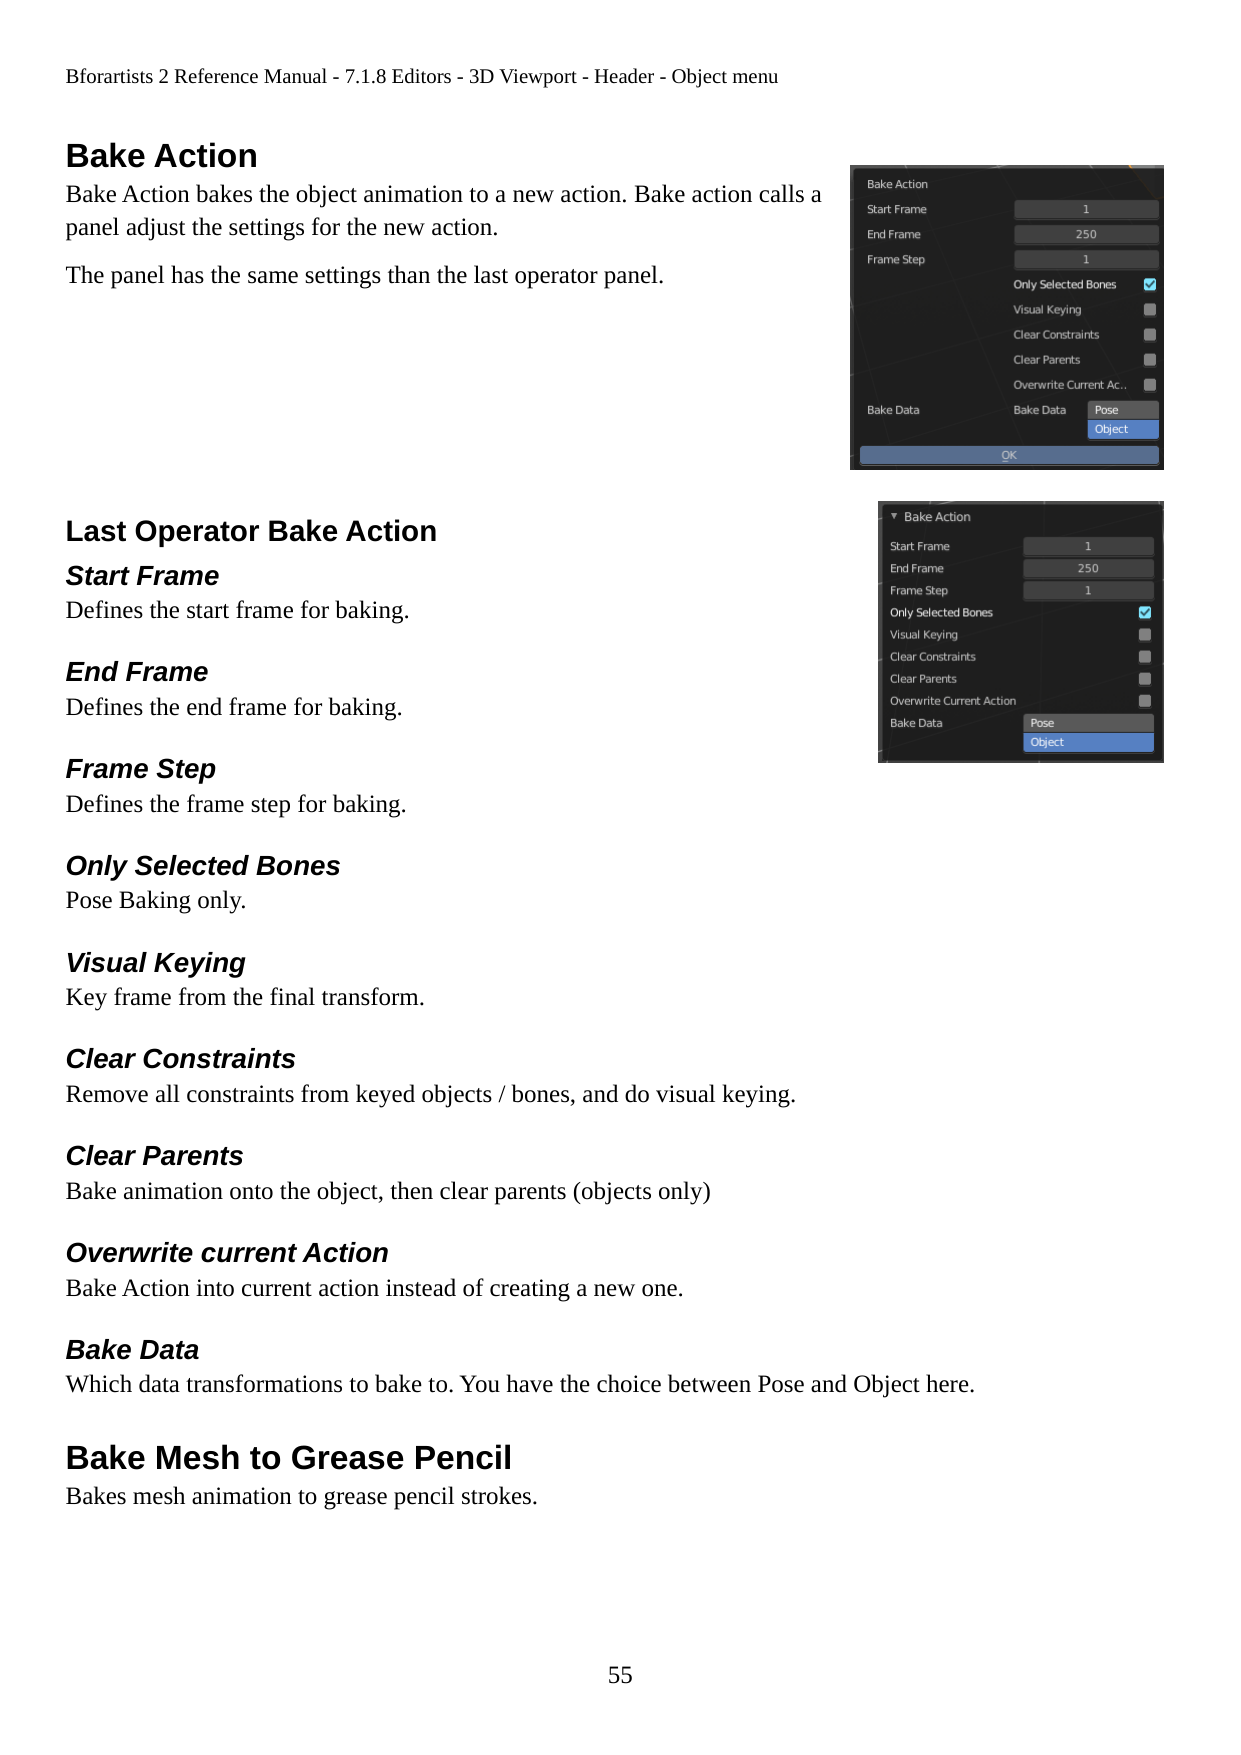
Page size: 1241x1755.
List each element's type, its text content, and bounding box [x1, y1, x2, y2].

subtitle Frame Step [59, 747, 1181, 784]
subtitle Only Selected Bones [59, 844, 1181, 880]
text Bake animation onto the object, then clear parents (objects only) [59, 1171, 1181, 1205]
text Defines the end frame for baking. [59, 687, 878, 721]
subtitle Bake Action [59, 130, 1181, 173]
text Defines the frame step for baking. [59, 784, 1181, 818]
text Bake Action into current action instead of creating a new one. [59, 1267, 1181, 1301]
subtitle Last Operator Bake Action [59, 508, 878, 547]
text Bakes mesh animation to grease pencil strokes. [59, 1476, 1181, 1516]
subtitle [1164, 650, 1181, 687]
picture [850, 165, 1164, 470]
text Remove all constraints from keyed objects / bones, and do visual keying. [59, 1074, 1181, 1108]
text Bake Action bakes the object animation to a new action. Bake action calls a panel adjust the settings for the new action. [59, 173, 850, 241]
subtitle Bake Mesh to Grease Pencil [59, 1433, 1181, 1476]
subtitle Clear Constraints [59, 1037, 1181, 1074]
text Pose Baking only. [59, 880, 1181, 914]
subtitle Start Frame [59, 554, 878, 590]
text Defines the start frame for baking. [59, 590, 878, 624]
text The panel has the same settings than the last operator panel. [59, 254, 850, 288]
subtitle Visual Keying [59, 941, 1181, 977]
subtitle [1164, 508, 1181, 547]
subtitle Bake Data [59, 1328, 1181, 1364]
text Which data transformations to bake to. You have the choice between Pose and Object here. [59, 1364, 1181, 1398]
subtitle End Frame [59, 650, 878, 687]
subtitle Clear Parents [59, 1134, 1181, 1171]
subtitle [1164, 554, 1181, 590]
text Key frame from the final transform. [59, 977, 1181, 1011]
picture [878, 501, 1164, 763]
subtitle Overwrite current Action [59, 1231, 1181, 1267]
